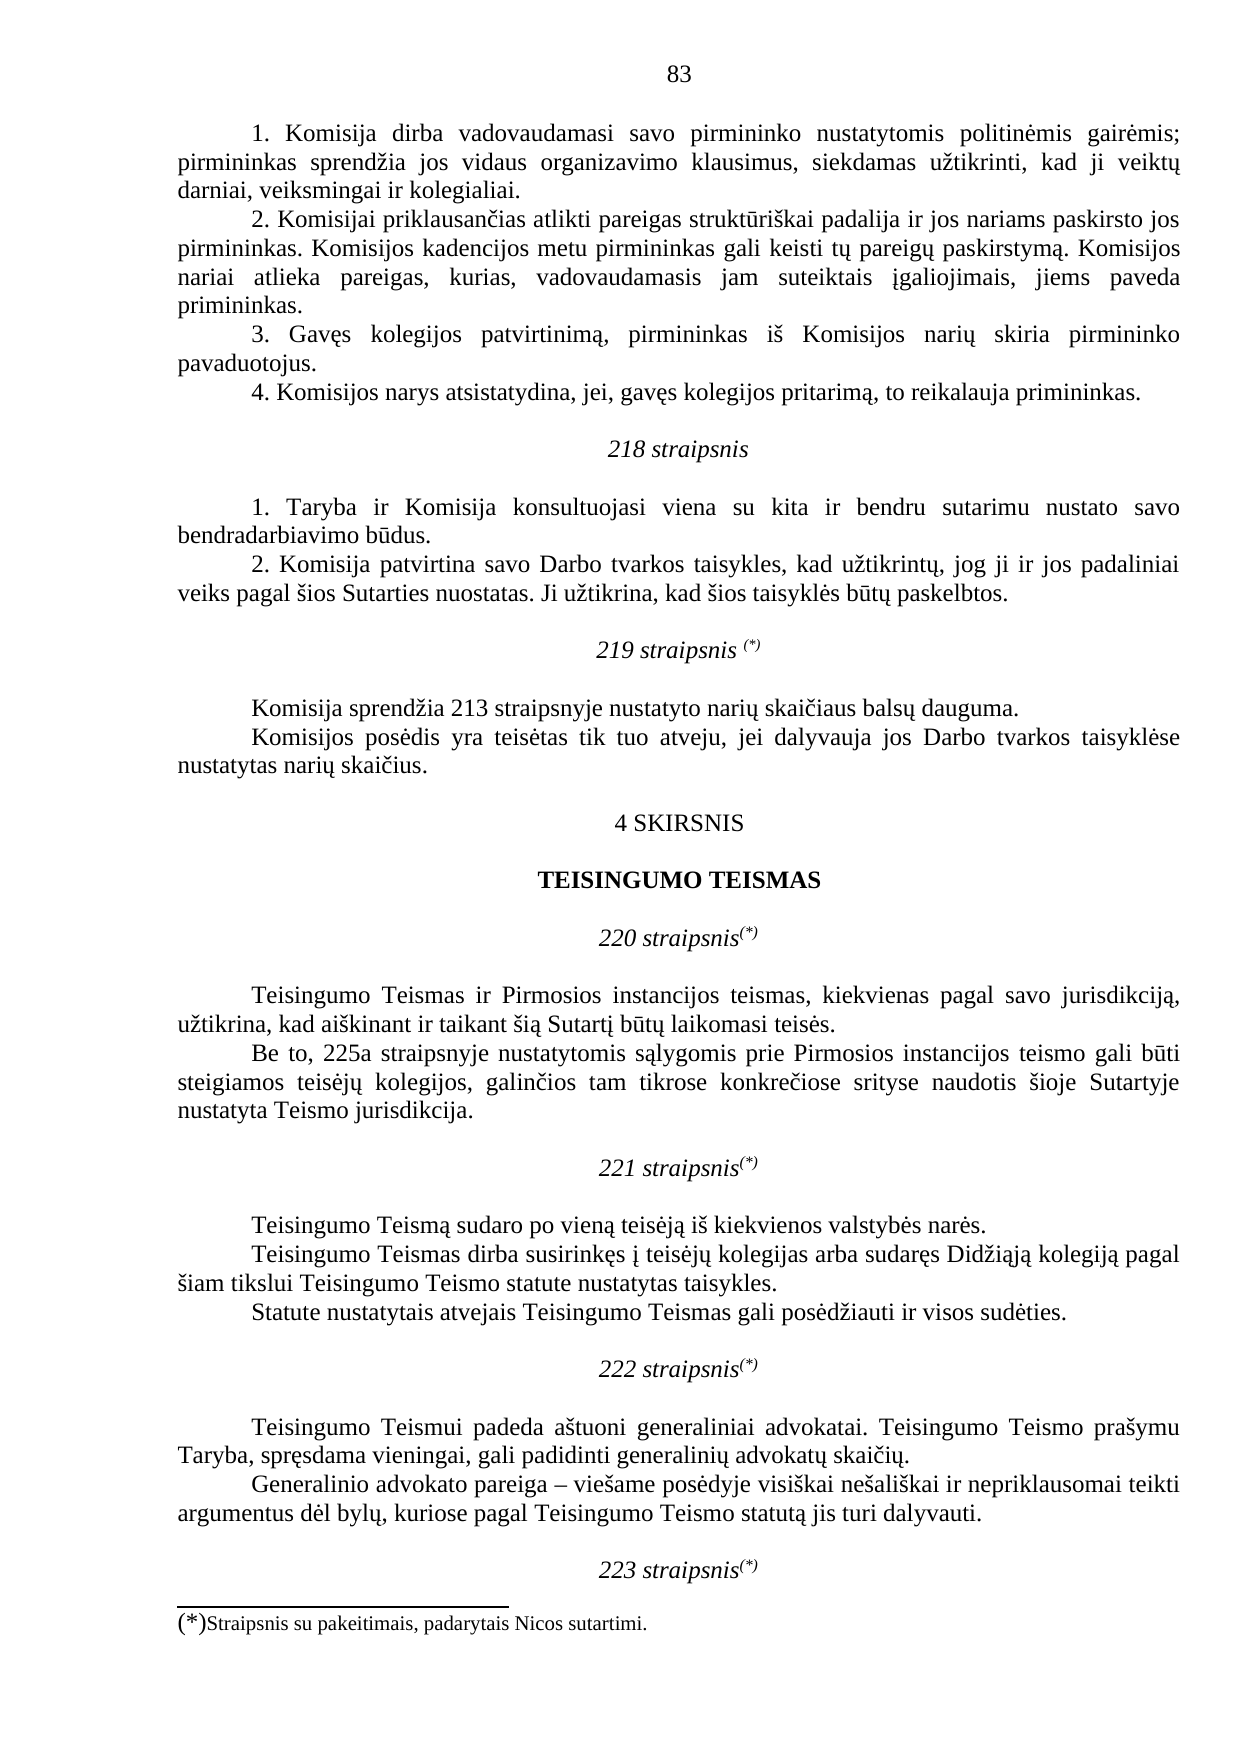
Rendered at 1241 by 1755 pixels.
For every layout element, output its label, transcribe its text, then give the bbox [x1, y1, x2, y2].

text 2. Komisijai priklausančias atlikti pareigas struktūriškai padalija ir jos nariams paskirsto jos pirmininkas. Komisijos kadencijos metu pirmininkas gali keisti tų pareigų paskirstymą. Komisijos nariai atlieka pareigas, kurias, vadovaudamasis jam suteiktais įgaliojimais, jiems paveda primininkas. [177, 204, 1181, 319]
text 4 SKIRSNIS [177, 808, 1181, 837]
text TEISINGUMO TEISMAS [177, 866, 1181, 894]
text Komisijos posėdis yra teisėtas tik tuo atveju, jei dalyvauja jos Darbo tvarkos taisyklėse nustatytas narių skaičius. [177, 722, 1181, 779]
text Be to, 225a straipsnyje nustatytomis sąlygomis prie Pirmosios instancijos teismo gali būti steigiamos teisėjų kolegijos, galinčios tam tikrose konkrečiose srityse naudotis šioje Sutartyje nustatyta Teismo jurisdikcija. [177, 1038, 1181, 1124]
text 221 straipsnis(*) [177, 1153, 1181, 1182]
text 4. Komisijos narys atsistatydina, jei, gavęs kolegijos pritarimą, to reikalauja primininkas. [177, 377, 1181, 406]
text 219 straipsnis [177, 636, 1181, 664]
text Statute nustatytais atvejais Teisingumo Teismas gali posėdžiauti ir visos sudėties. [177, 1297, 1181, 1326]
text 3. Gavęs kolegijos patvirtinimą, pirmininkas iš Komisijos narių skiria pirmininko pavaduotojus. [177, 319, 1181, 377]
text Komisija sprendžia 213 straipsnyje nustatyto narių skaičiaus balsų dauguma. [177, 693, 1181, 722]
text 222 straipsnis(*) [177, 1354, 1181, 1383]
text Generalinio advokato pareiga – viešame posėdyje visiškai nešališkai ir nepriklausomai teikti argumentus dėl bylų, kuriose pagal Teisingumo Teismo statutą jis turi dalyvauti. [177, 1469, 1181, 1527]
text 2. Komisija patvirtina savo Darbo tvarkos taisykles, kad užtikrintų, jog ji ir jos padaliniai veiks pagal šios Sutarties nuostatas. Ji užtikrina, kad šios taisyklės būtų paskelbtos. [177, 549, 1181, 607]
text 1. Komisija dirba vadovaudamasi savo pirmininko nustatytomis politinėmis gairėmis; pirmininkas sprendžia jos vidaus organizavimo klausimus, siekdamas užtikrinti, kad ji veiktų darniai, veiksmingai ir kolegialiai. [177, 118, 1181, 204]
text Teisingumo Teismas dirba susirinkęs į teisėjų kolegijas arba sudaręs Didžiąją kolegiją pagal šiam tikslui Teisingumo Teismo statute nustatytas taisykles. [177, 1239, 1181, 1297]
text 1. Taryba ir Komisija konsultuojasi viena su kita ir bendru sutarimu nustato savo bendradarbiavimo būdus. [177, 492, 1181, 549]
text 220 straipsnis(*) [177, 923, 1181, 952]
text Teisingumo Teismui padeda aštuoni generaliniai advokatai. Teisingumo Teismo prašymu Taryba, spręsdama vieningai, gali padidinti generalinių advokatų skaičių. [177, 1412, 1181, 1469]
text 223 straipsnis(*) [177, 1556, 1181, 1584]
text Straipsnis su pakeitimais, padarytais Nicos sutartimi. [177, 1607, 1181, 1636]
text Teisingumo Teismas ir Pirmosios instancijos teismas, kiekvienas pagal savo jurisdikciją, užtikrina, kad aiškinant ir taikant šią Sutartį būtų laikomasi teisės. [177, 981, 1181, 1038]
text Teisingumo Teismą sudaro po vieną teisėją iš kiekvienos valstybės narės. [177, 1211, 1181, 1239]
text 218 straipsnis [177, 434, 1181, 463]
